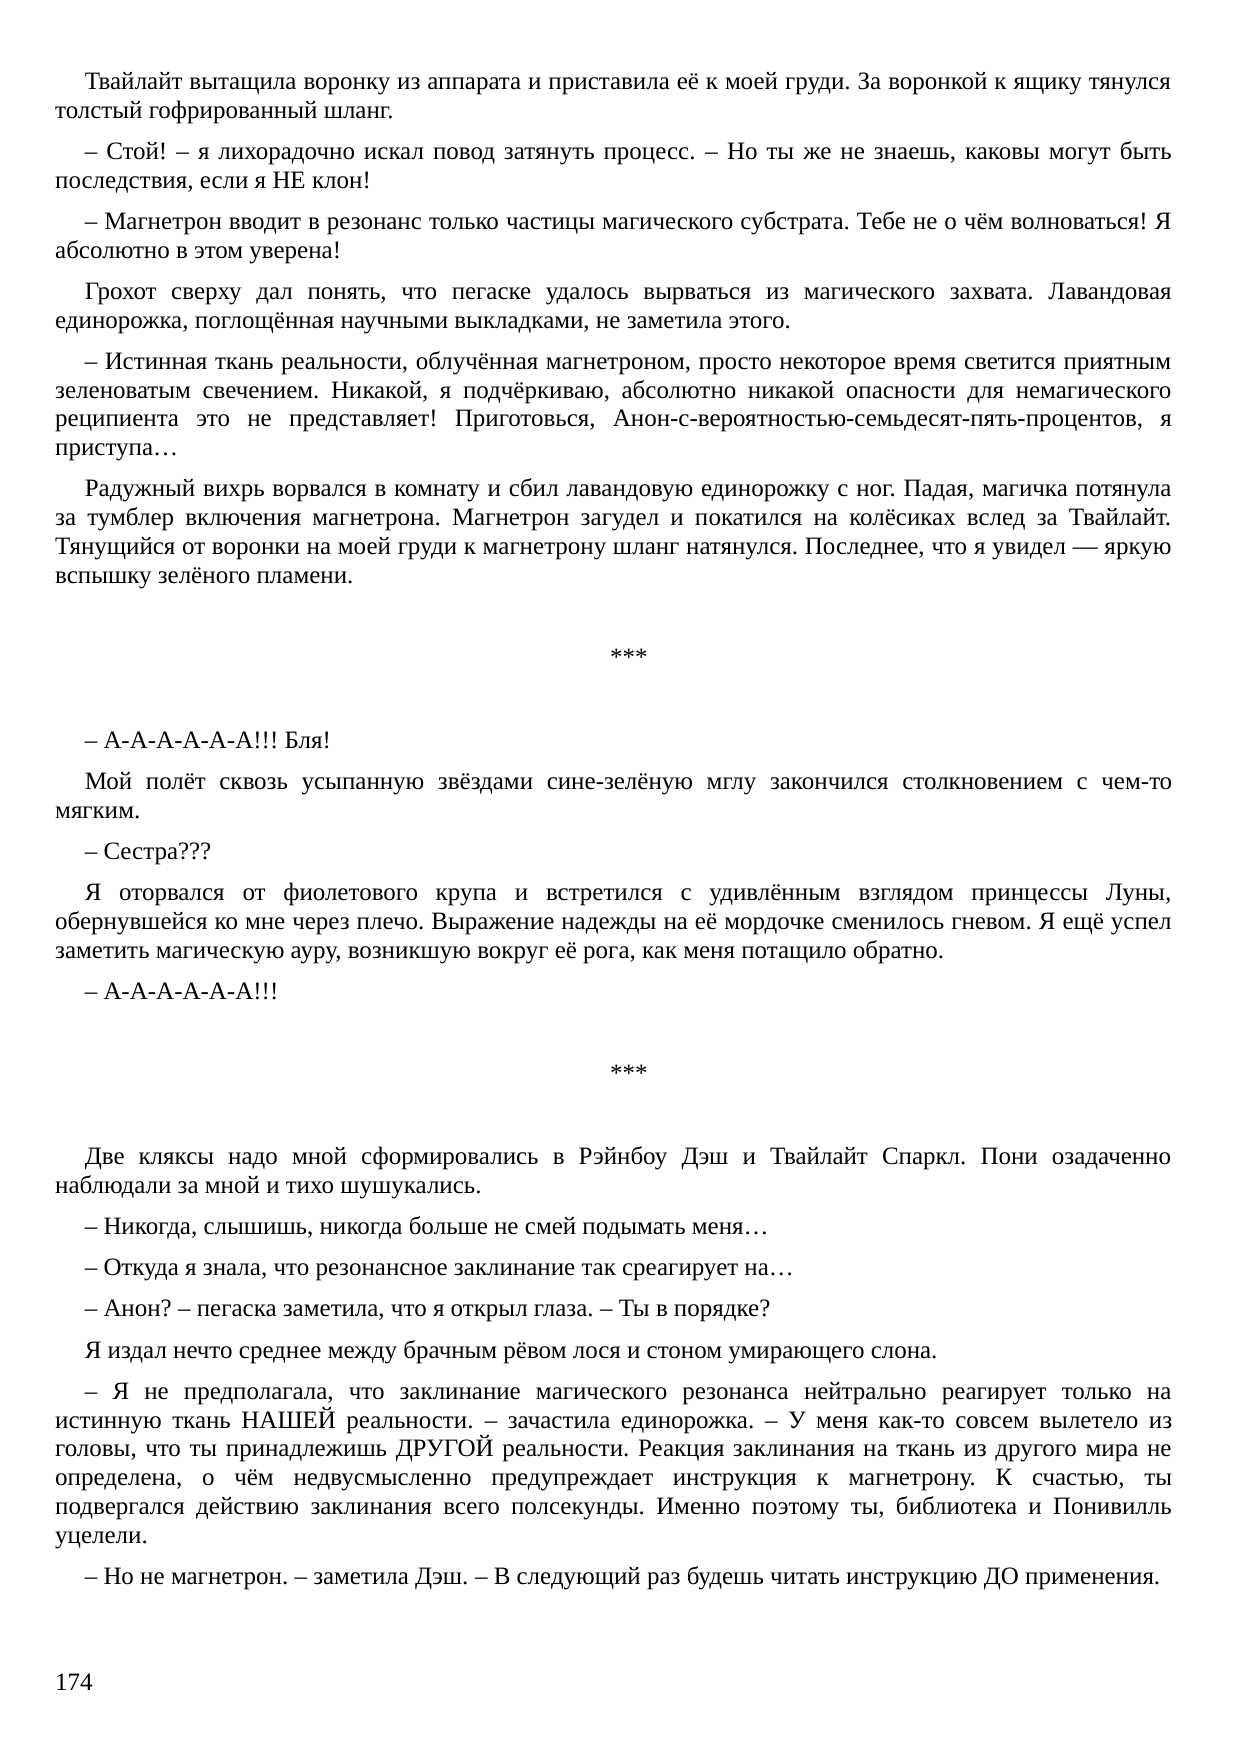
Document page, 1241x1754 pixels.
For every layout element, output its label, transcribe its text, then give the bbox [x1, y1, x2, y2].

text – Никогда, слышишь, никогда больше не смей подымать меня… [55, 1211, 1173, 1240]
text *** [55, 642, 1173, 671]
text Две кляксы надо мной сформировались в Рэйнбоу Дэш и Твайлайт Спаркл. Пони озадаченно наблюдали за мной и тихо шушукались. [55, 1141, 1173, 1198]
text Мой полёт сквозь усыпанную звёздами сине-зелёную мглу закончился столкновением с чем-то мягким. [55, 766, 1173, 823]
text Грохот сверху дал понять, что пегаске удалось вырваться из магического захвата. Лавандовая единорожка, поглощённая научными выкладками, не заметила этого. [55, 276, 1173, 333]
text Я оторвался от фиолетового крупа и встретился с удивлённым взглядом принцессы Луны, обернувшейся ко мне через плечо. Выражение надежды на её мордочке сменилось гневом. Я ещё успел заметить магическую ауру, возникшую вокруг её рога, как меня потащило обратно. [55, 877, 1173, 963]
text – А-А-А-А-А-А!!! Бля! [55, 725, 1173, 753]
text – Но не магнетрон. – заметила Дэш. – В следующий раз будешь читать инструкцию ДО применения. [55, 1561, 1173, 1590]
text – Стой! – я лихорадочно искал повод затянуть процесс. – Но ты же не знаешь, каковы могут быть последствия, если я НЕ клон! [55, 136, 1173, 193]
text Я издал нечто среднее между брачным рёвом лося и стоном умирающего слона. [55, 1335, 1173, 1363]
text – А-А-А-А-А-А!!! [55, 976, 1173, 1005]
text Радужный вихрь ворвался в комнату и сбил лавандовую единорожку с ног. Падая, магичка потянула за тумблер включения магнетрона. Магнетрон загудел и покатился на колёсиках вслед за Твайлайт. Тянущийся от воронки на моей груди к магнетрону шланг натянулся. Последнее, что я увидел — яркую вспышку зелёного пламени. [55, 473, 1173, 588]
text *** [55, 1058, 1173, 1087]
text – Я не предполагала, что заклинание магического резонанса нейтрально реагирует только на истинную ткань НАШЕЙ реальности. – зачастила единорожка. – У меня как-то совсем вылетело из головы, что ты принадлежишь ДРУГОЙ реальности. Реакция заклинания на ткань из другого мира не определена, о чём недвусмысленно предупреждает инструкция к магнетрону. К счастью, ты подвергался действию заклинания всего полсекунды. Именно поэтому ты, библиотека и Понивилль уцелели. [55, 1376, 1173, 1548]
text – Откуда я знала, что резонансное заклинание так среагирует на… [55, 1252, 1173, 1281]
text – Магнетрон вводит в резонанс только частицы магического субстрата. Тебе не о чём волноваться! Я абсолютно в этом уверена! [55, 206, 1173, 263]
text – Сестра??? [55, 836, 1173, 865]
text Твайлайт вытащила воронку из аппарата и приставила её к моей груди. За воронкой к ящику тянулся толстый гофрированный шланг. [55, 66, 1173, 123]
text – Анон? – пегаска заметила, что я открыл глаза. – Ты в порядке? [55, 1293, 1173, 1322]
text – Истинная ткань реальности, облучённая магнетроном, просто некоторое время светится приятным зеленоватым свечением. Никакой, я подчёркиваю, абсолютно никакой опасности для немагического реципиента это не представляет! Приготовься, Анон-с-вероятностью-семьдесят-пять-процентов, я приступа… [55, 346, 1173, 461]
